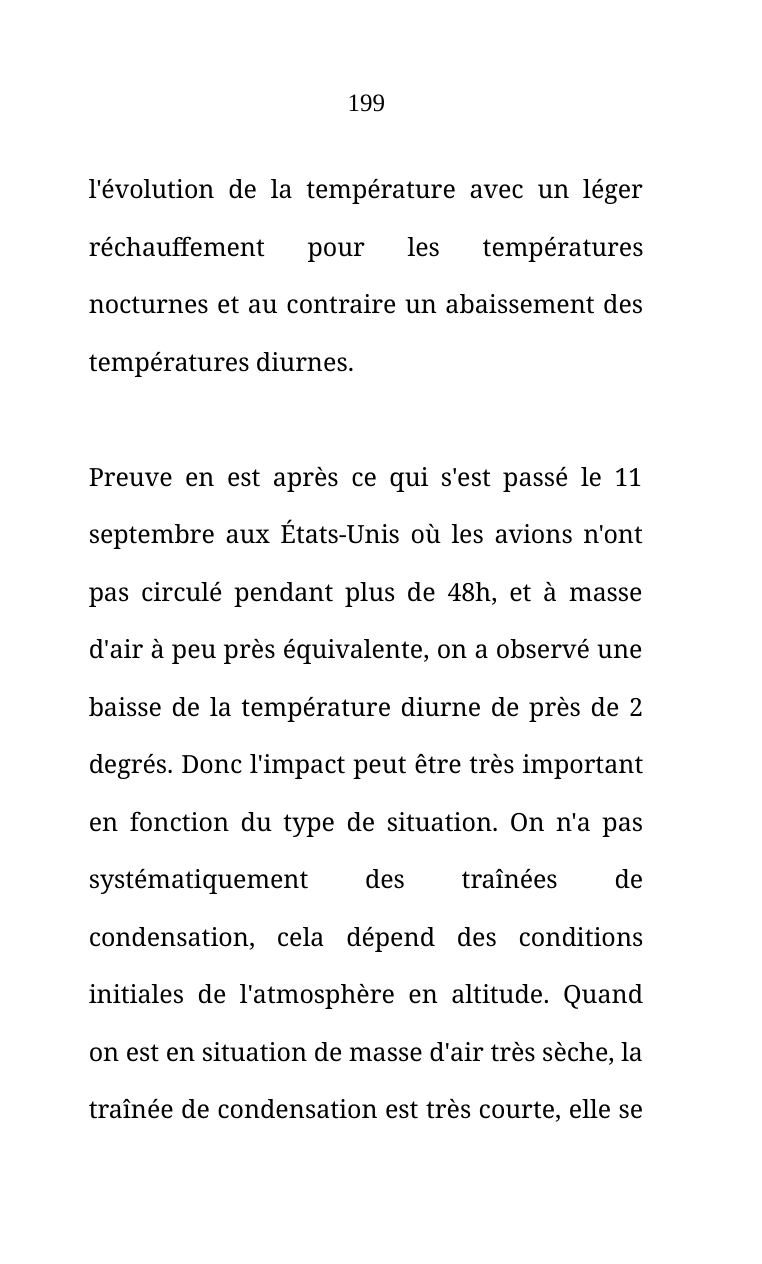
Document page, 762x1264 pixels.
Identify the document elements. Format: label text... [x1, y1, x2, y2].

text l'évolution de la température avec un léger réchauffement pour les températures nocturnes et au contraire un abaissement des températures diurnes. [88, 147, 644, 379]
text Preuve en est après ce qui s'est passé le 11 septembre aux États-Unis où les avions n'ont pas circulé pendant plus de 48h, et à masse d'air à peu près équivalente, on a observé une baisse de la température diurne de près de 2 degrés. Donc l'impact peut être très important en fonction du type de situation. On n'a pas systématiquement des traînées de condensation, cela dépend des conditions initiales de l'atmosphère en altitude. Quand on est en situation de masse d'air très sèche, la traînée de condensation est très courte, elle se [88, 436, 644, 1126]
